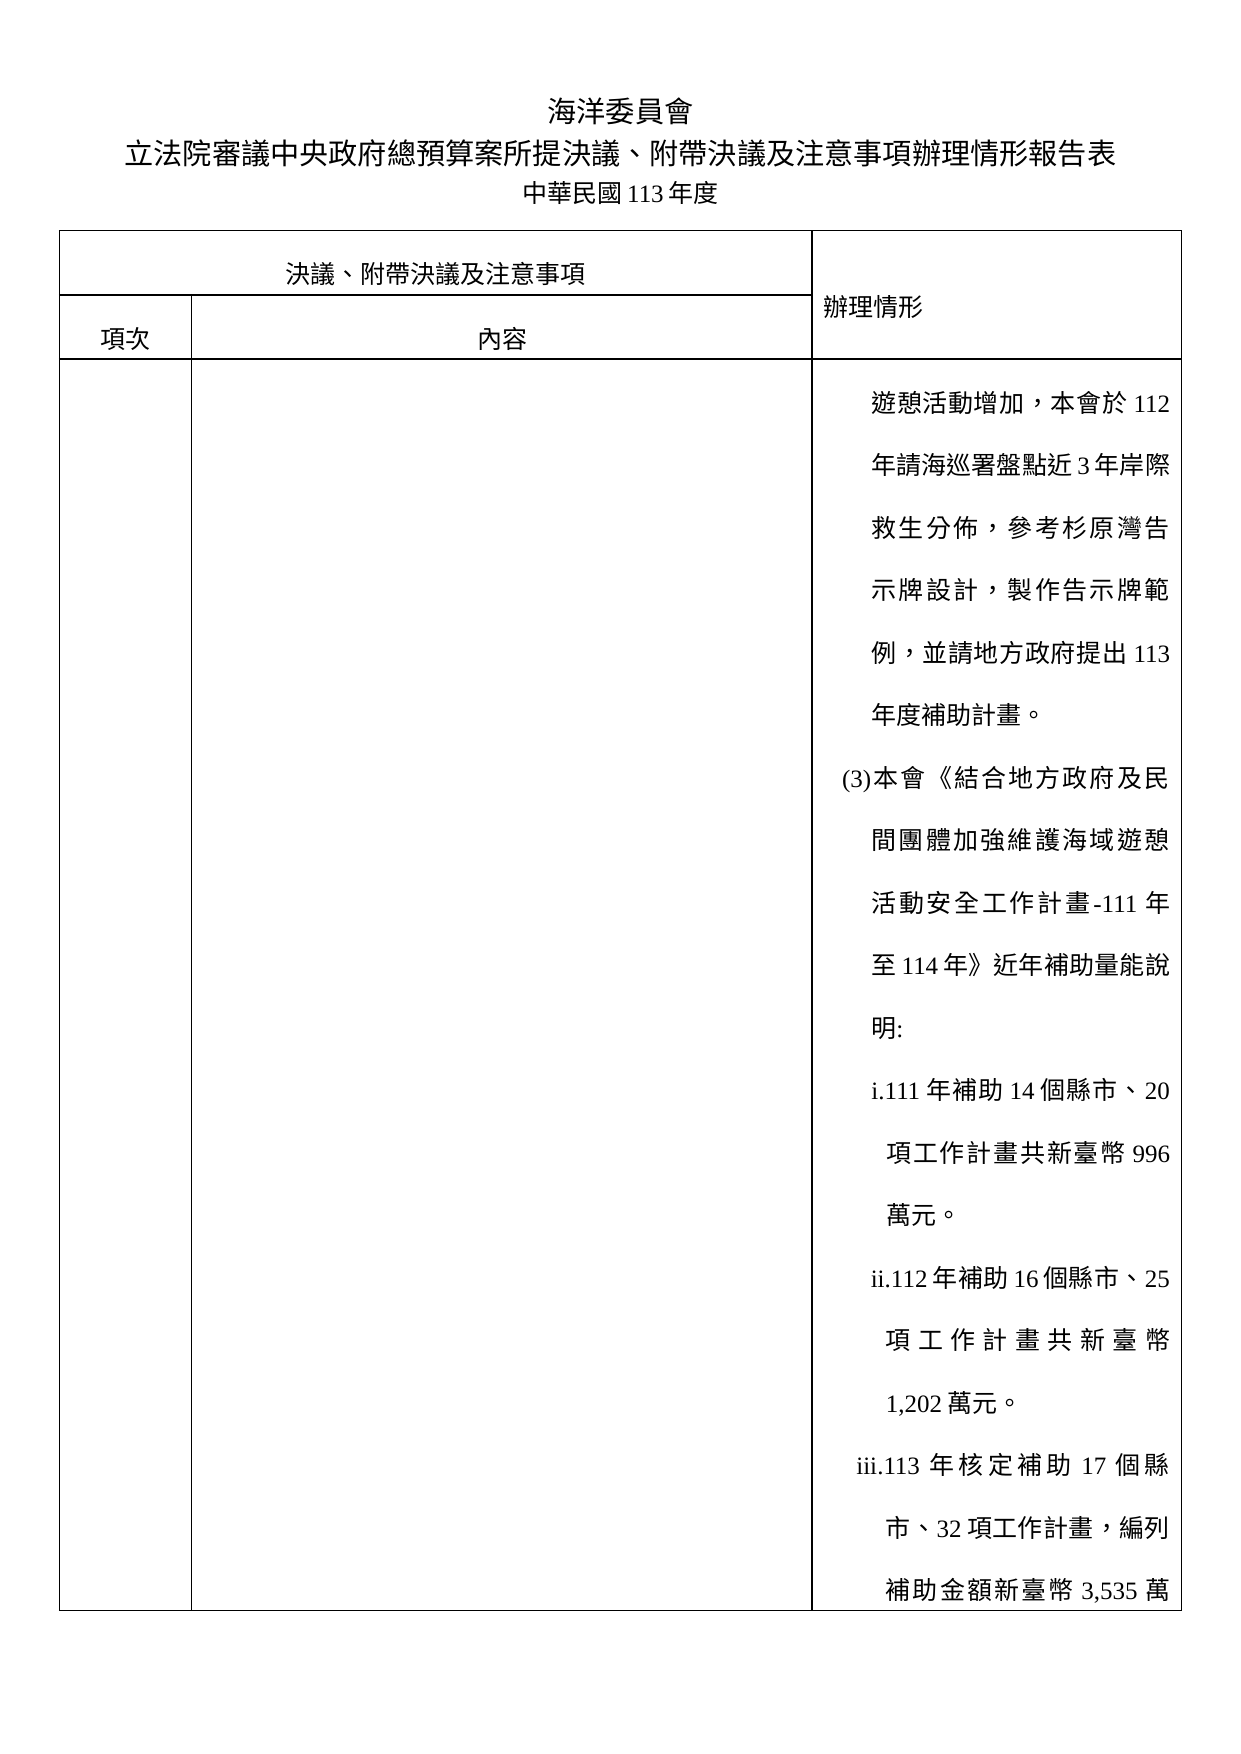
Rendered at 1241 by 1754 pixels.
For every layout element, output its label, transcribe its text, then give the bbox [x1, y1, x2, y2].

table_cell 遊憩活動增加，本會於112年請海巡署盤點近3年岸際救生分佈，參考杉原灣告示牌設計，製作告示牌範例，並請地方政府提出113年度補助計畫。 (3)本會《結合地方政府及民間團體加強維護海域遊憩活動安全工作計畫-111年至114年》近年補助量能說明: i.111年補助14個縣市、20項工作計畫共新臺幣996萬元。 ii.112年補助16個縣市、25項工作計畫共新臺幣1,202萬元。 iii.113年核定補助17個縣市、32項工作計畫，編列補助金額新臺幣3,535萬 [813, 360, 1181, 1609]
table_cell [60, 360, 191, 1609]
table_cell 內容 [192, 296, 811, 358]
table_header 決議、附帶決議及注意事項 [60, 231, 811, 294]
table_cell [192, 360, 811, 1609]
table_header 辦理情形 [813, 231, 1181, 358]
table_cell 項次 [60, 296, 191, 358]
